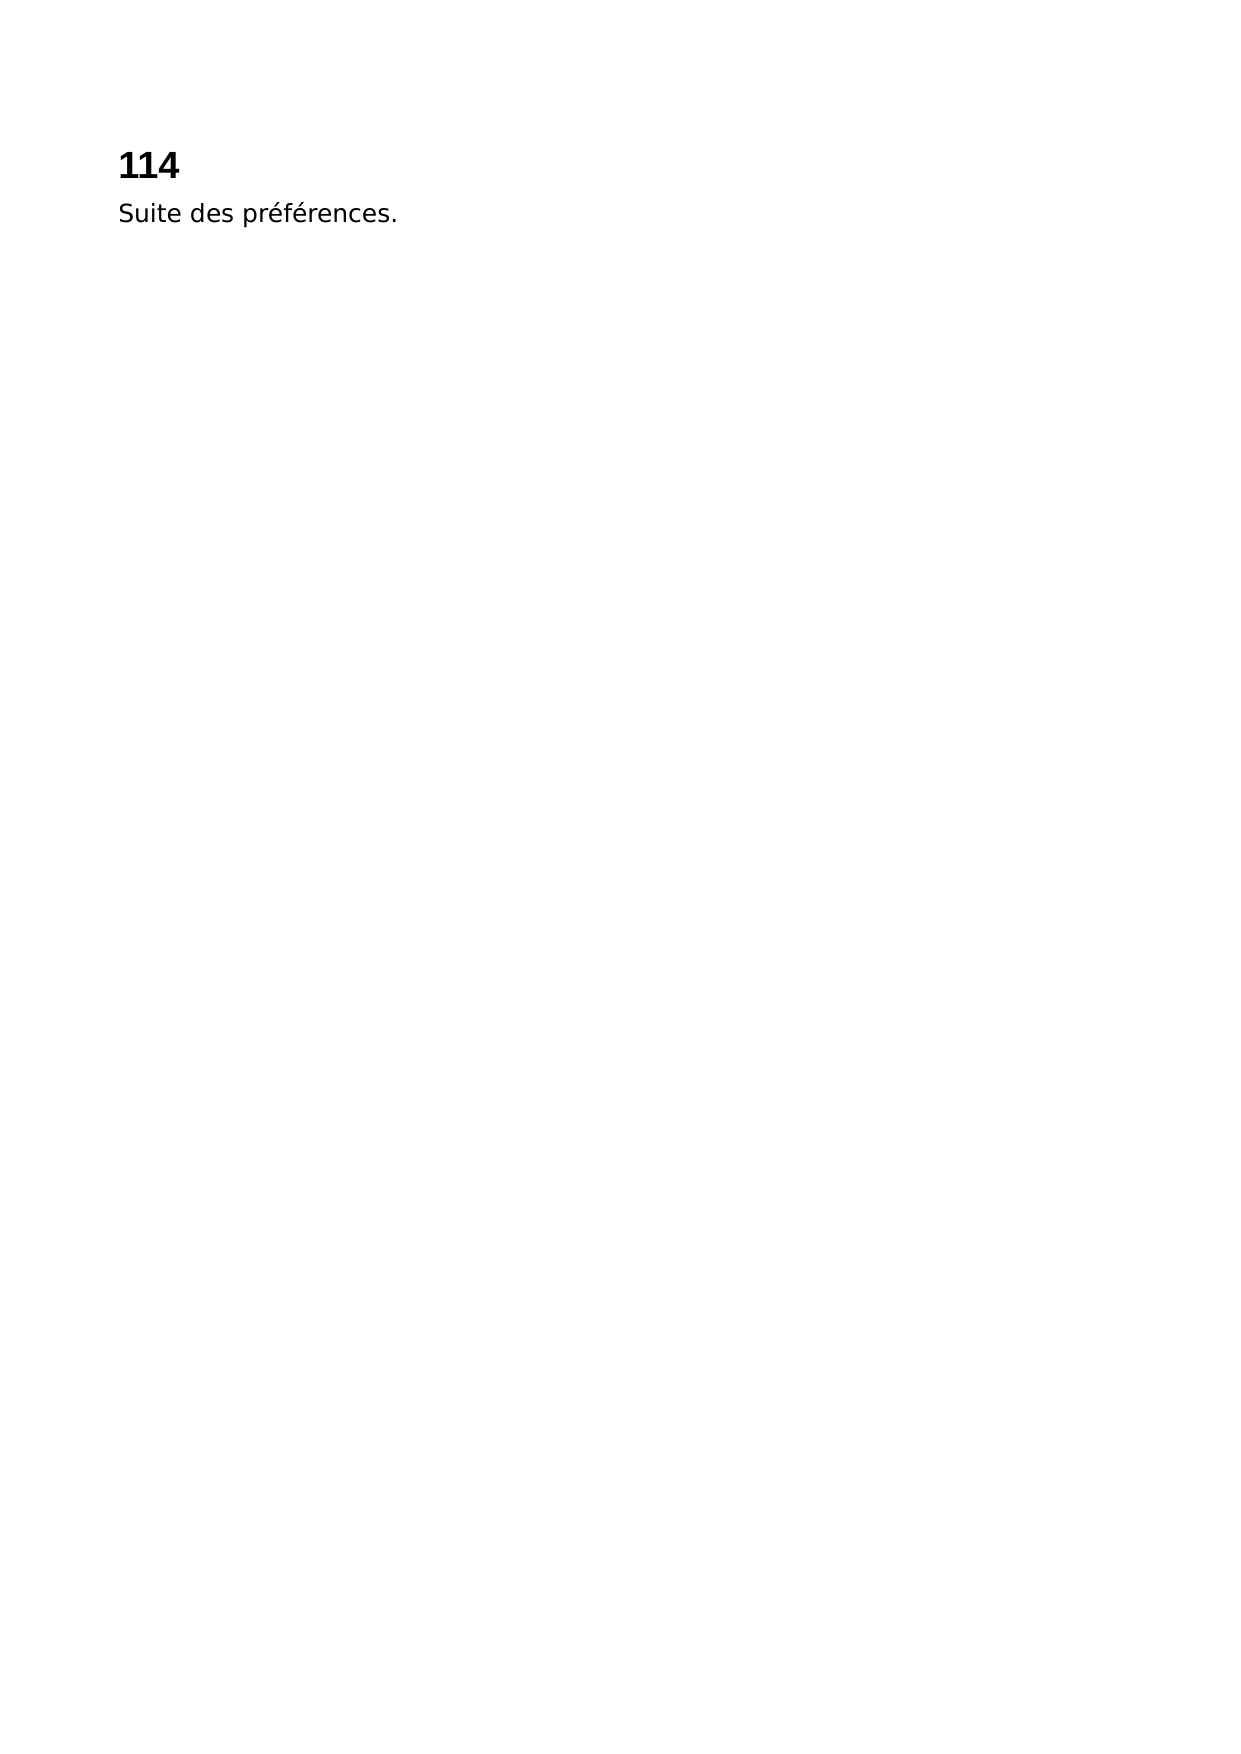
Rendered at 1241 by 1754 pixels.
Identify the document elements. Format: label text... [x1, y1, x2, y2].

subtitle 114 [118, 143, 1122, 187]
text Suite des préférences. [118, 199, 1122, 228]
